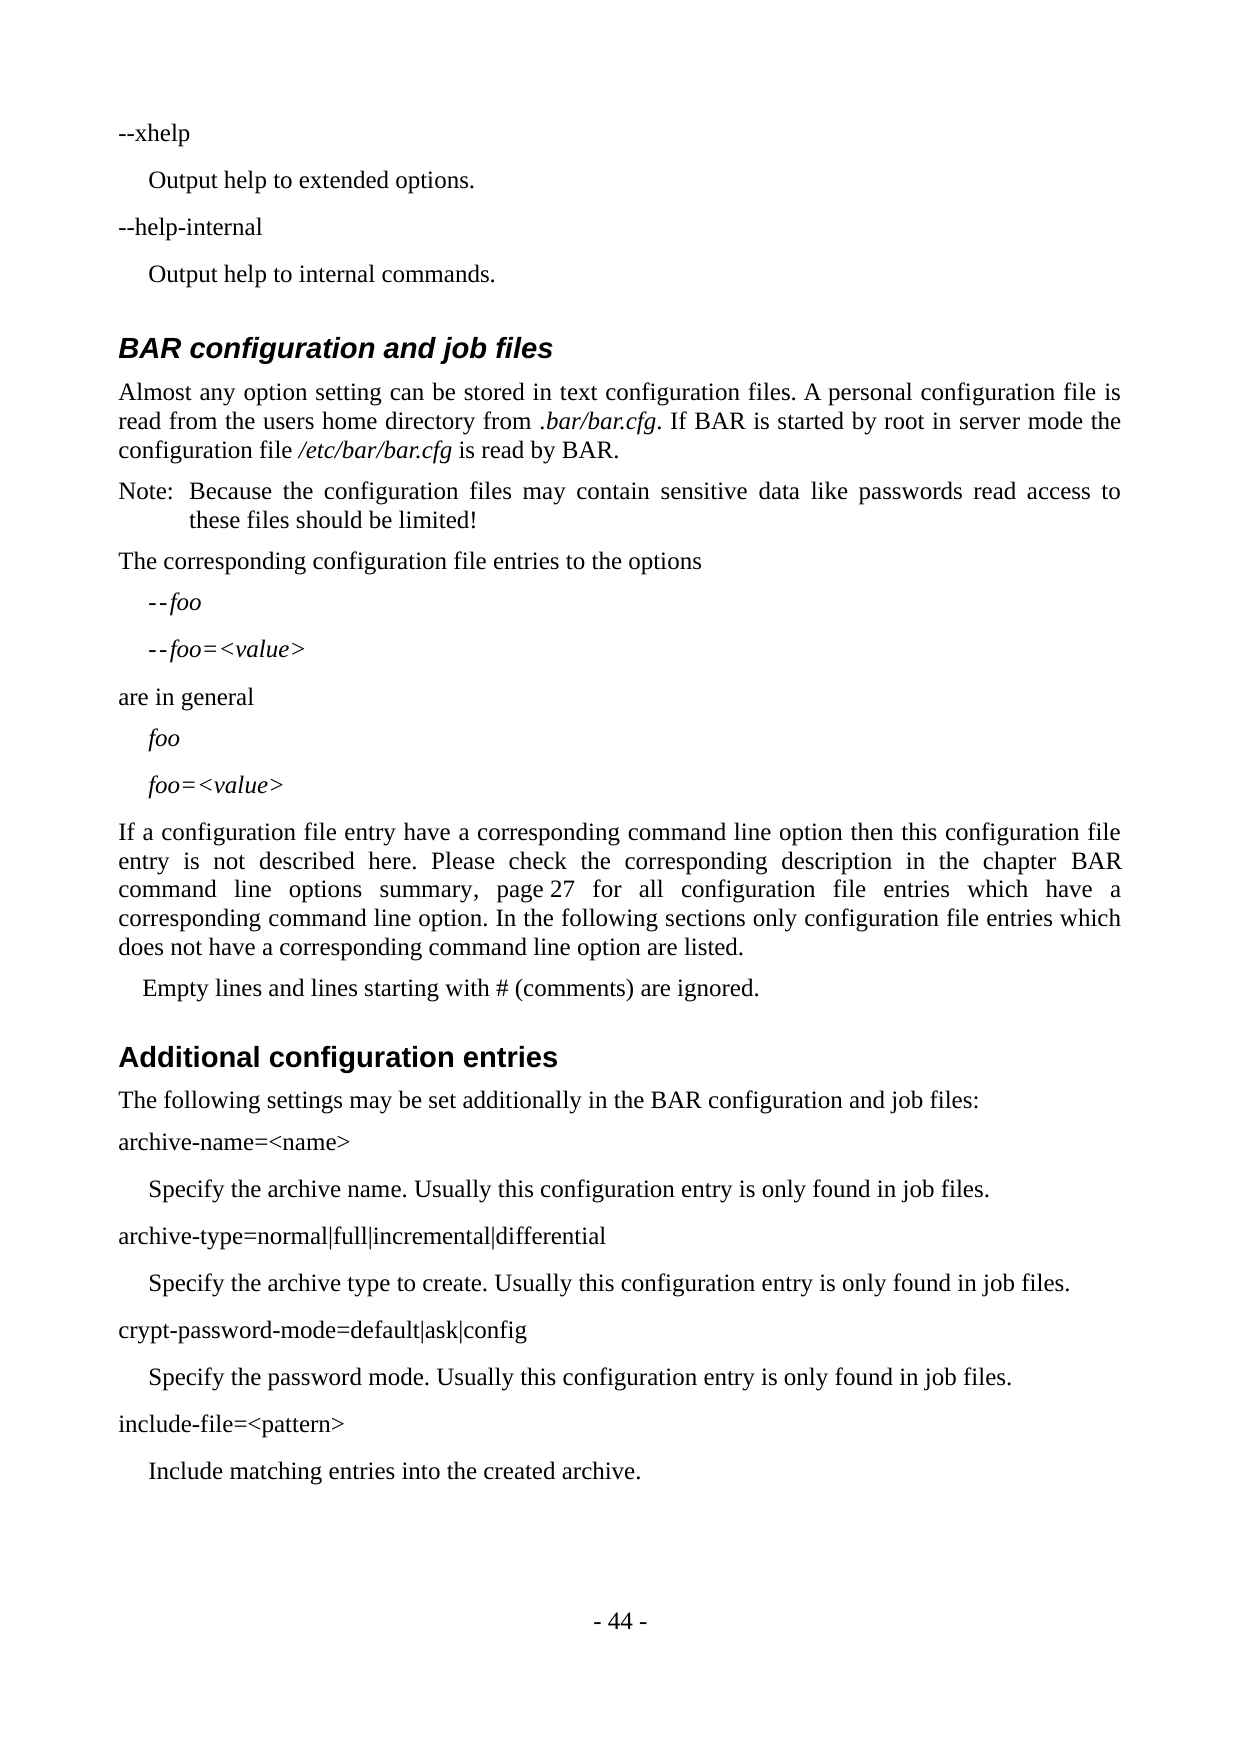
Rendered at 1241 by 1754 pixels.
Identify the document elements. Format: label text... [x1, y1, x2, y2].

text If a configuration file entry have a corresponding command line option then this configuration file entry is not described here. Please check the corresponding description in the chapter BAR command line options summary, page 27 for all configuration file entries which have a corresponding command line option. In the following sections only configuration file entries which does not have a corresponding command line option are listed. [118, 817, 1122, 961]
text Specify the archive type to create. Usually this configuration entry is only found in job files. [148, 1268, 1122, 1297]
text Note: Because the configuration files may contain sensitive data like passwords read access to these files should be limited! [118, 476, 1122, 534]
text Output help to internal commands. [148, 259, 1122, 288]
title include-file=<pattern> [118, 1409, 1122, 1438]
text Empty lines and lines starting with # (comments) are ignored. [118, 973, 1122, 1002]
text Output help to extended options. [148, 165, 1122, 194]
text ‑‑foo=<value> [148, 634, 1122, 663]
title archive-type=normal|full|incremental|differential [118, 1221, 1122, 1250]
text Specify the password mode. Usually this configuration entry is only found in job files. [148, 1362, 1122, 1391]
subtitle Additional configuration entries [118, 1039, 1122, 1073]
text The corresponding configuration file entries to the options [118, 546, 1122, 575]
text ‑‑foo [148, 587, 1122, 616]
text foo [148, 723, 1122, 752]
title archive-name=<name> [118, 1127, 1122, 1156]
text Include matching entries into the created archive. [148, 1456, 1122, 1485]
title --help-internal [118, 212, 1122, 241]
text foo=<value> [148, 770, 1122, 799]
text are in general [118, 682, 1122, 710]
text Specify the archive name. Usually this configuration entry is only found in job files. [148, 1174, 1122, 1203]
title --xhelp [118, 118, 1122, 147]
text Almost any option setting can be stored in text configuration files. A personal configuration file is read from the users home directory from .bar/bar.cfg. If BAR is started by root in server mode the configuration file /etc/bar/bar.cfg is read by BAR. [118, 377, 1122, 464]
text The following settings may be set additionally in the BAR configuration and job files: [118, 1086, 1122, 1114]
title crypt-password-mode=default|ask|config [118, 1315, 1122, 1344]
subtitle BAR configuration and job files [118, 331, 1122, 365]
